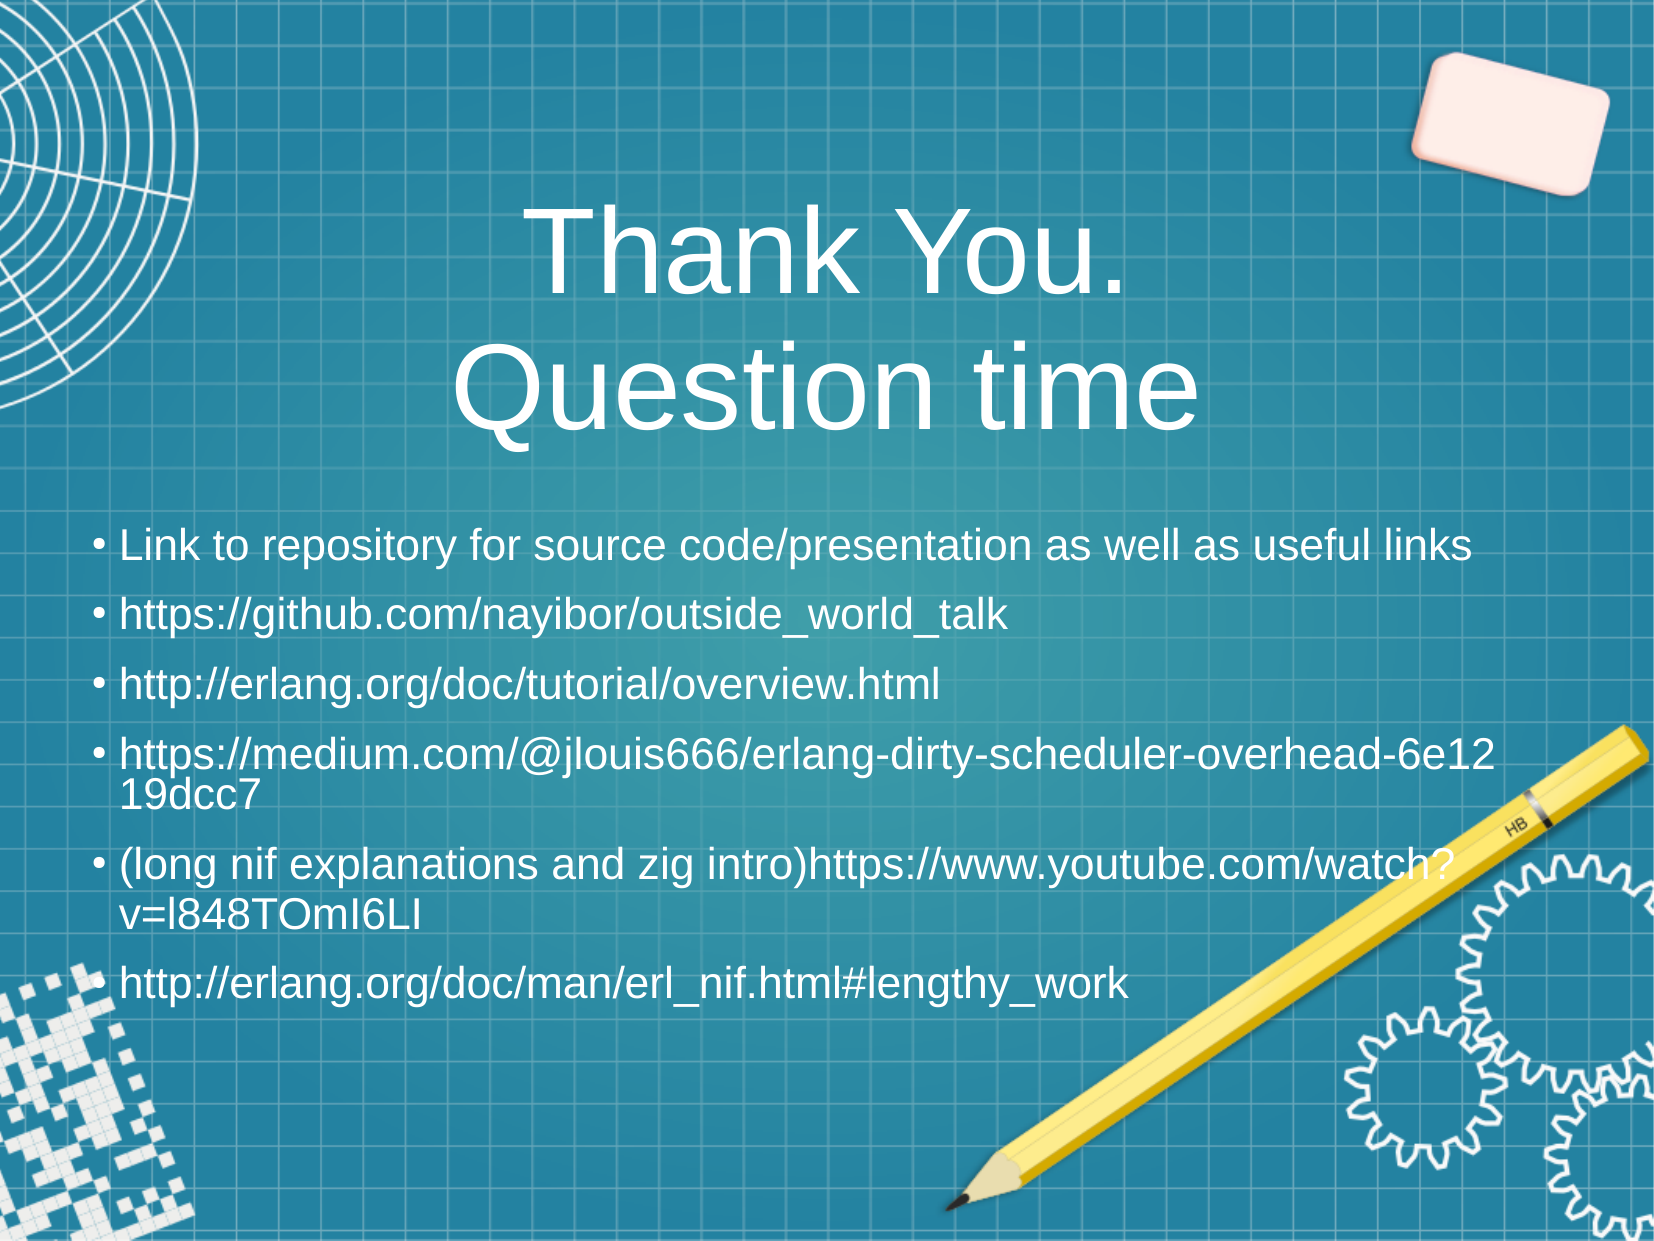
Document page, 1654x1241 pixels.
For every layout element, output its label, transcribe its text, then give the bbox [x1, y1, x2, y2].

title Thank You. Question time [82, 177, 1571, 461]
list Link to repository for source code/presentation as well as useful links https://github.com/nayibor/outside_world_talk http://erlang.org/doc/tutorial/overview.html https://medium.com/@jlouis666/erlang-dirty-scheduler-overhead-6e1219dcc7 (long nif explanations and zig intro)https://www.youtube.com/watch?v=l848TOmI6LI http://erlang.org/doc/man/erl_nif.html#lengthy_work [82, 519, 1501, 1123]
picture [0, 0, 1654, 1241]
